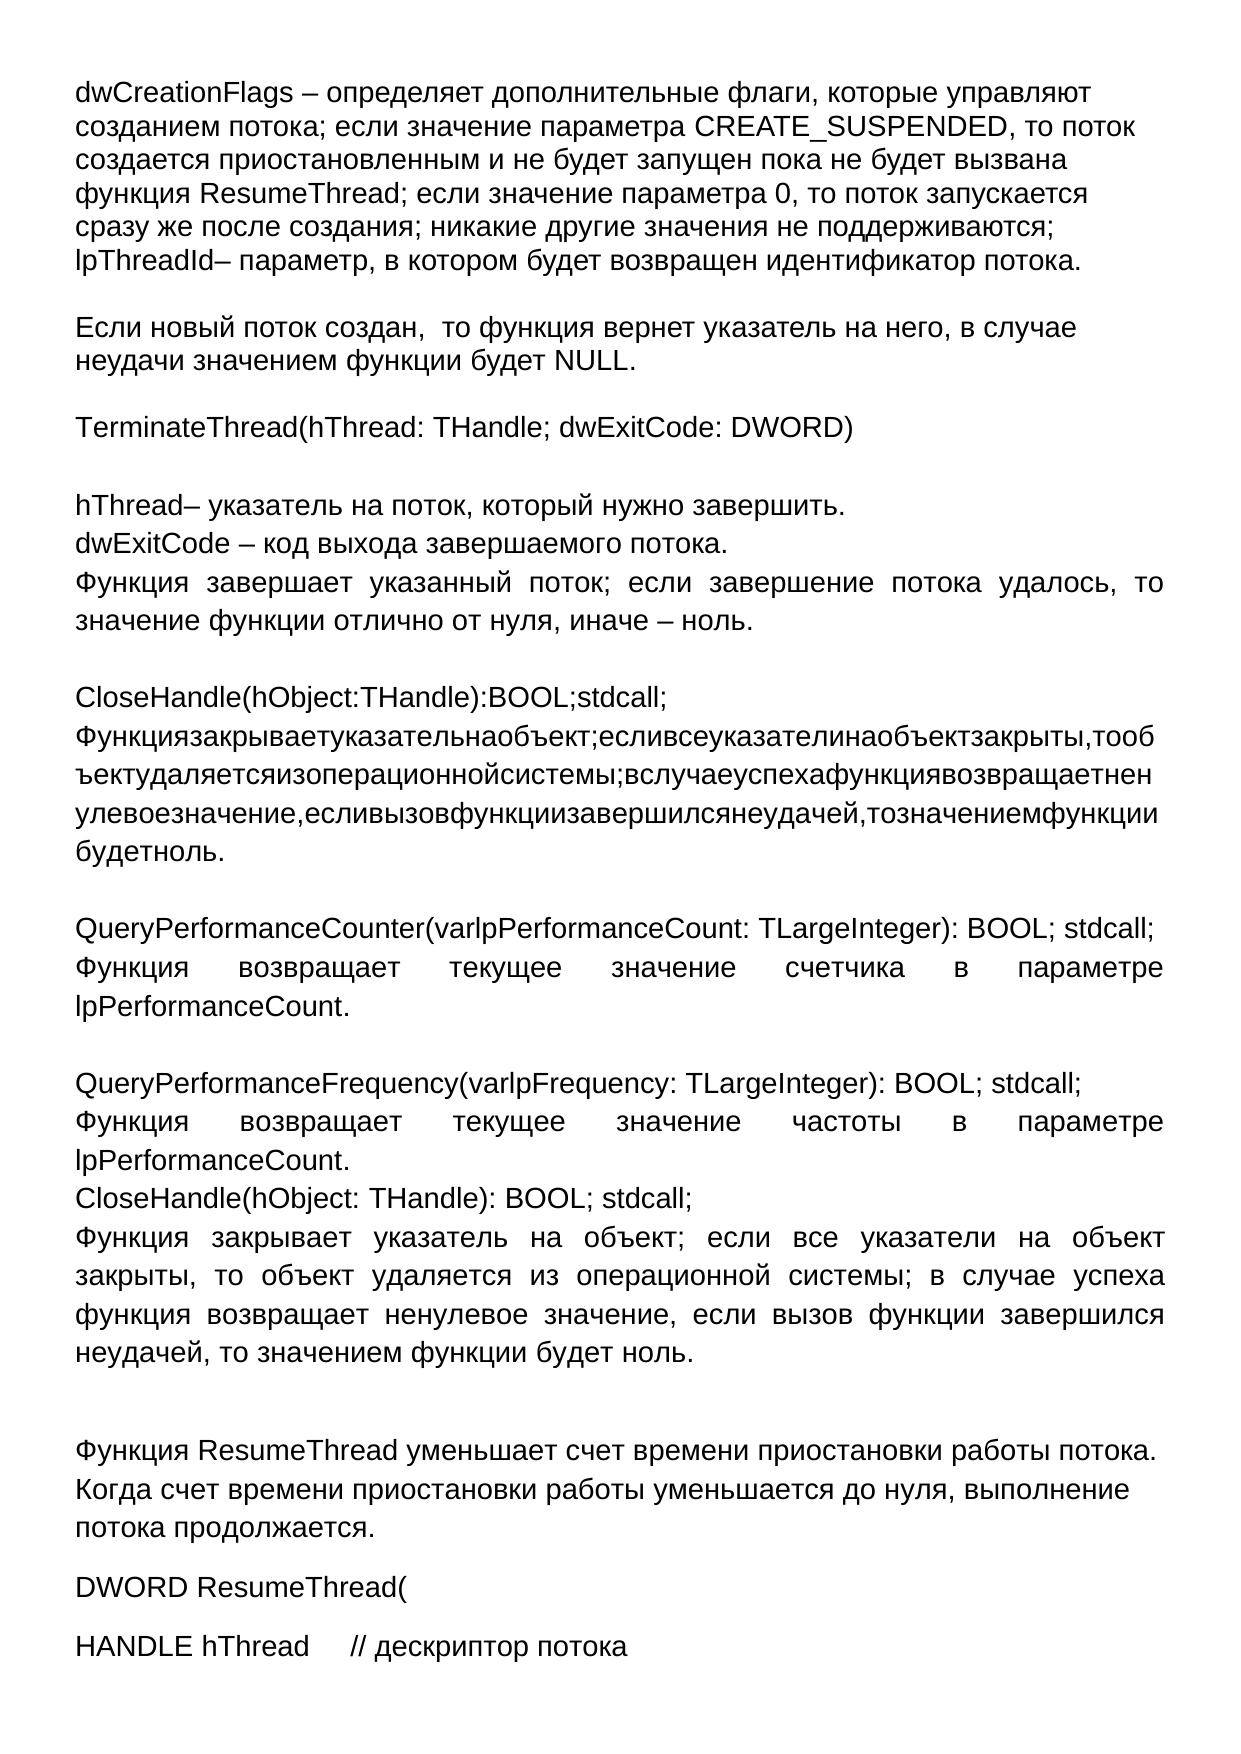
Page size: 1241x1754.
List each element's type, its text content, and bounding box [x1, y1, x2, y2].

text lpThreadId– параметр, в котором будет возвращен идентификатор потока. [75, 243, 1165, 276]
list Функция возвращает текущее значение счетчика в параметре lpPerformanceCount. [75, 950, 1165, 1022]
list Функция возвращает текущее значение частоты в параметре lpPerformanceCount. [75, 1104, 1165, 1176]
list Функциязакрываетуказательнаобъект;есливсеуказателинаобъектзакрыты,тообъектудаляетсяизоперационнойсистемы;вслучаеуспехафункциявозвращаетненулевоезначение,есливызовфункциизавершилсянеудачей,тозначениемфункциибудетноль. [75, 719, 1165, 868]
list QueryPerformanceFrequency(varlpFrequency: TLargeInteger): BOOL; stdcall; [37, 1066, 1165, 1099]
list hThread– указатель на поток, который нужно завершить. [75, 487, 1165, 521]
text HANDLE hThread // дескриптор потока [75, 1629, 1165, 1663]
list CloseHandle(hObject: THandle): BOOL; stdcall; [75, 1181, 1165, 1215]
text DWORD ResumeThread( [75, 1570, 1165, 1603]
list QueryPerformanceCounter(varlpPerformanceCount: TLargeInteger): BOOL; stdcall; [37, 911, 1165, 945]
text Функция ResumeThread уменьшает счет времени приостановки работы потока. Когда счет времени приостановки работы уменьшается до нуля, выполнение потока продолжается. [75, 1433, 1165, 1544]
list Функция закрывает указатель на объект; если все указатели на объект закрыты, то объект удаляется из операционной системы; в случае успеха функция возвращает ненулевое значение, если вызов функции завершился неудачей, то значением функции будет ноль. [75, 1220, 1165, 1369]
text Если новый поток создан, то функция вернет указатель на него, в случае неудачи значением функции будет NULL. [75, 310, 1165, 377]
list TerminateThread(hThread: THandle; dwExitCode: DWORD) [37, 410, 1165, 444]
list Функция завершает указанный поток; если завершение потока удалось, то значение функции отлично от нуля, иначе – ноль. [75, 564, 1165, 637]
text dwCreationFlags – определяет дополнительные флаги, которые управляют созданием потока; если значение параметра CREATE_SUSPENDED, то поток создается приостановленным и не будет запущен пока не будет вызвана функция ResumeThread; если значение параметра 0, то поток запускается сразу же после создания; никакие другие значения не поддерживаются; [75, 75, 1165, 243]
list CloseHandle(hObject:THandle):BOOL;stdcall; [37, 680, 1165, 714]
list dwExitCode – код выхода завершаемого потока. [75, 526, 1165, 559]
